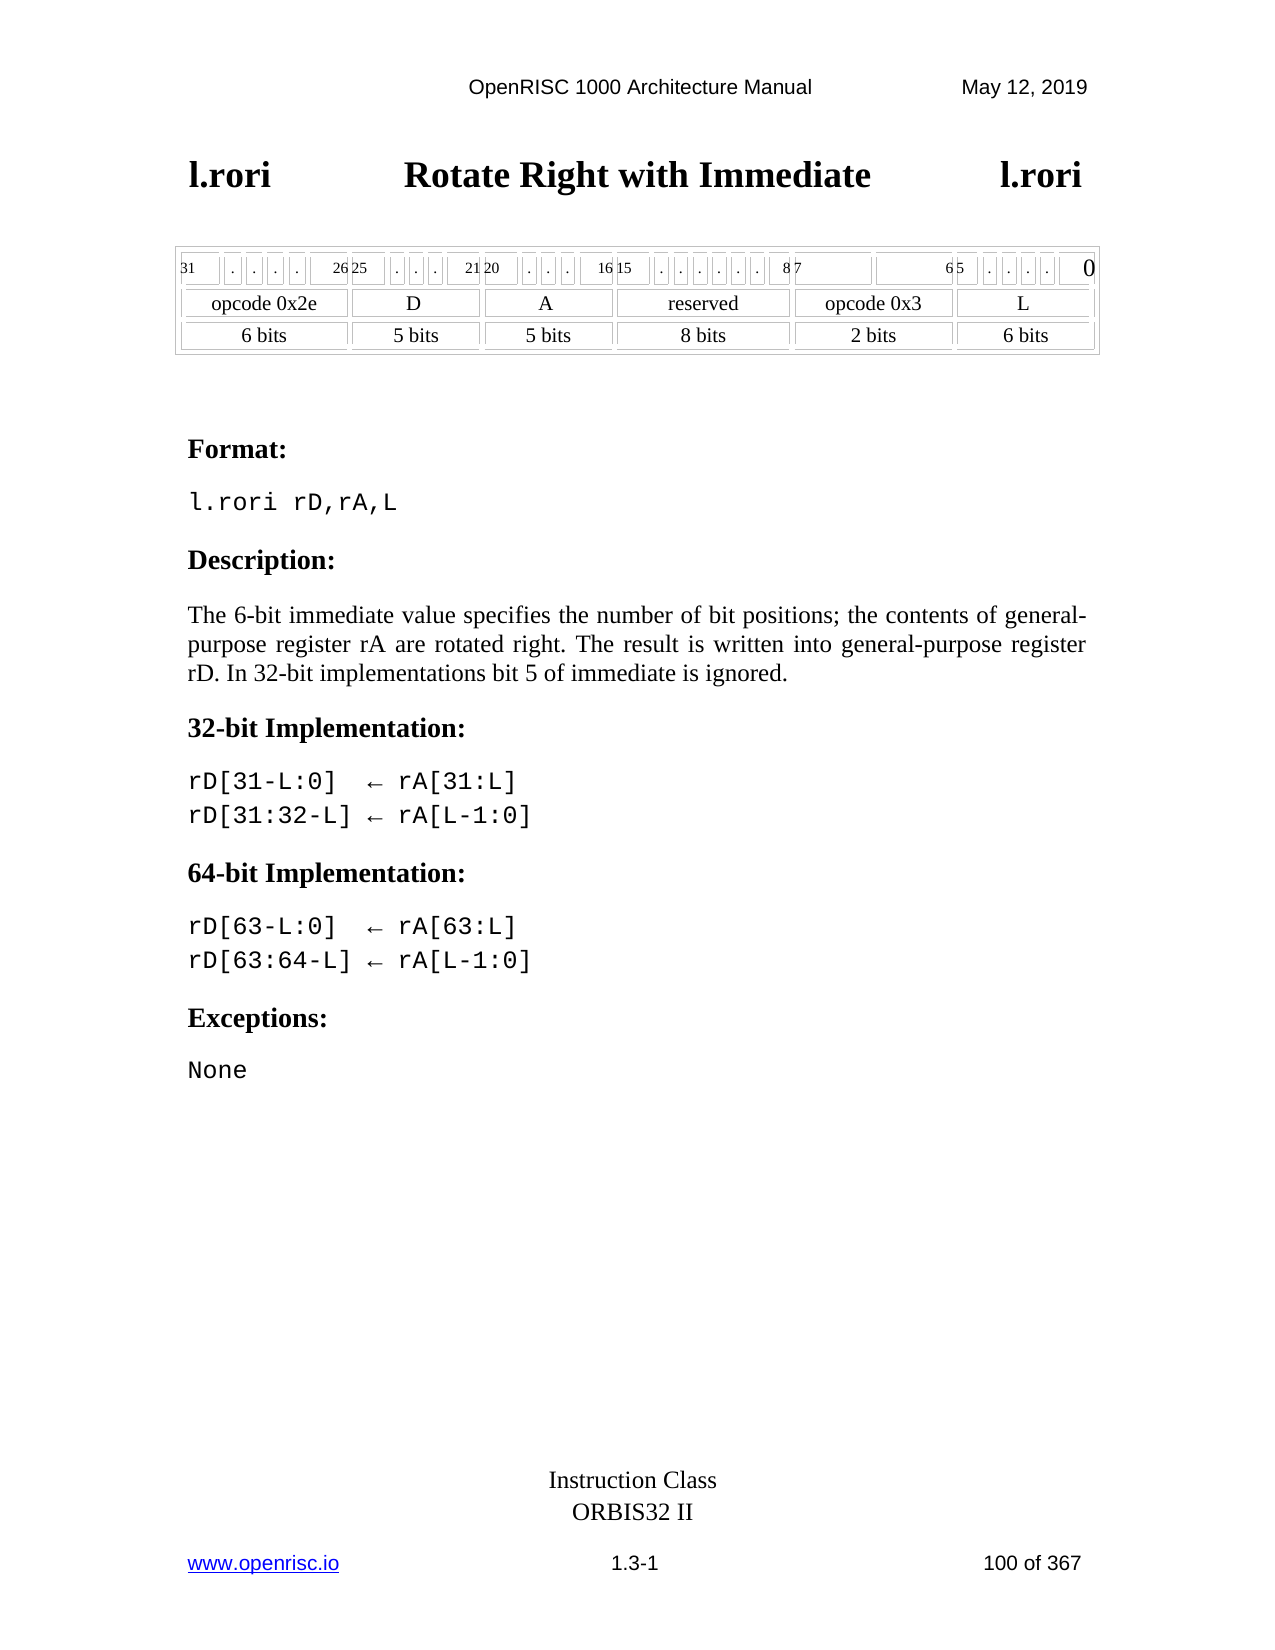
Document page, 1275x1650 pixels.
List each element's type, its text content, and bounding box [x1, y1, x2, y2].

text Description: [187, 543, 1087, 575]
text 64-bit Implementation: [187, 856, 1087, 888]
text l.rori rD,rA,L [187, 489, 1087, 518]
text None [187, 1058, 1087, 1086]
text rD[63-L:0] ← rA[63:L] rD[63:64-L] ← rA[L-1:0] [187, 913, 1087, 976]
text Format: [187, 432, 1087, 464]
text The 6-bit immediate value specifies the number of bit positions; the contents of general-purpose register rA are rotated right. The result is written into general-purpose register rD. In 32-bit implementations bit 5 of immediate is ignored. [187, 600, 1087, 687]
text 32-bit Implementation: [187, 712, 1087, 744]
text Exceptions: [187, 1001, 1087, 1033]
text rD[31-L:0] ← rA[31:L] rD[31:32-L] ← rA[L-1:0] [187, 769, 1087, 831]
